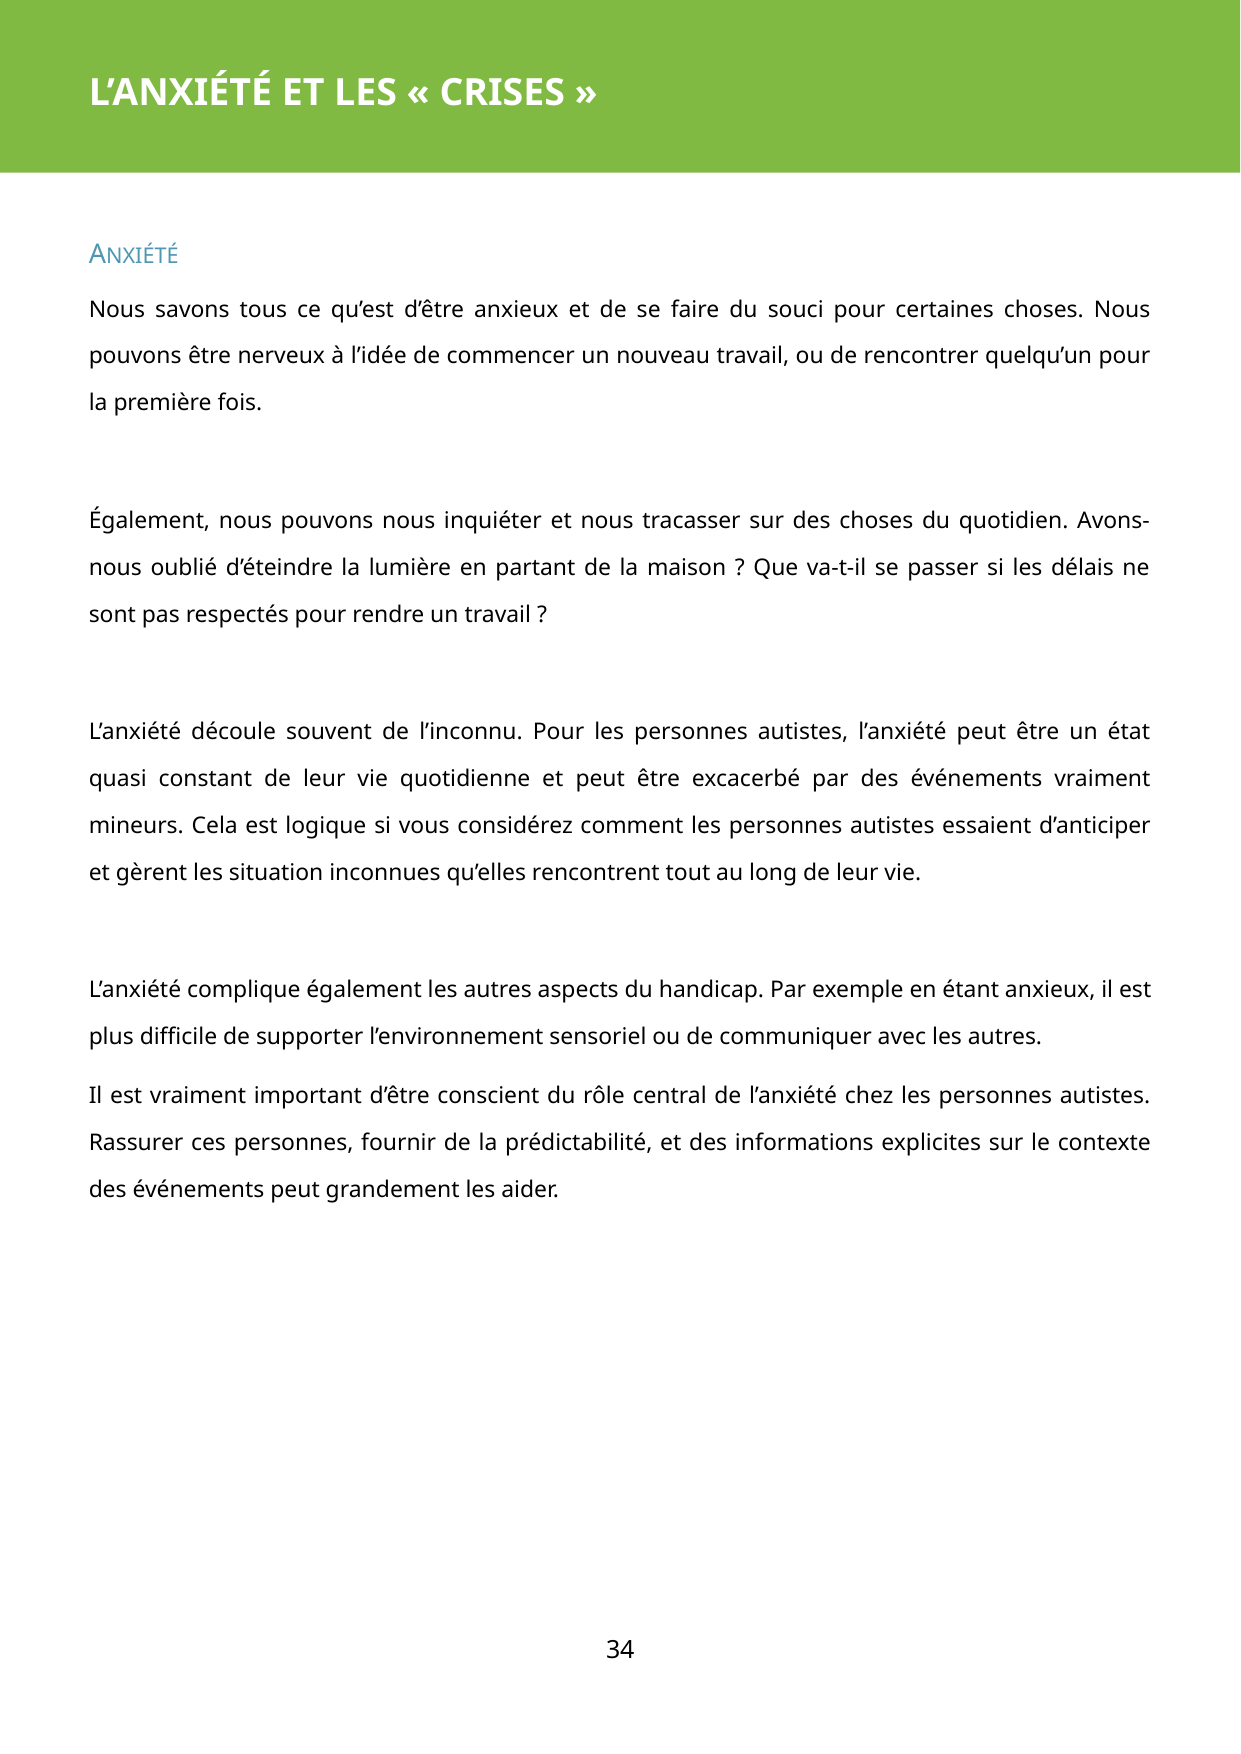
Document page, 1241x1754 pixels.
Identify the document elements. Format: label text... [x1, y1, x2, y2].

text Il est vraiment important d’être conscient du rôle central de l’anxiété chez les personnes autistes. Rassurer ces personnes, fournir de la prédictabilité, et des informations explicites sur le contexte des événements peut grandement les aider. [88, 1079, 1152, 1204]
text Également, nous pouvons nous inquiéter et nous tracasser sur des choses du quotidien. Avons-nous oublié d’éteindre la lumière en partant de la maison ? Que va-t-il se passer si les délais ne sont pas respectés pour rendre un travail ? [88, 504, 1152, 629]
text Nous savons tous ce qu’est d’être anxieux et de se faire du souci pour certaines choses. Nous pouvons être nerveux à l’idée de commencer un nouveau travail, ou de rencontrer quelqu’un pour la première fois. [88, 293, 1152, 418]
text L’anxiété découle souvent de l’inconnu. Pour les personnes autistes, l’anxiété peut être un état quasi constant de leur vie quotidienne et peut être excacerbé par des événements vraiment mineurs. Cela est logique si vous considérez comment les personnes autistes essaient d’anticiper et gèrent les situation inconnues qu’elles rencontrent tout au long de leur vie. [88, 715, 1152, 887]
text L’anxiété complique également les autres aspects du handicap. Par exemple en étant anxieux, il est plus difficile de supporter l’environnement sensoriel ou de communiquer avec les autres. [88, 973, 1152, 1051]
subtitle Anxiété [88, 235, 1152, 272]
